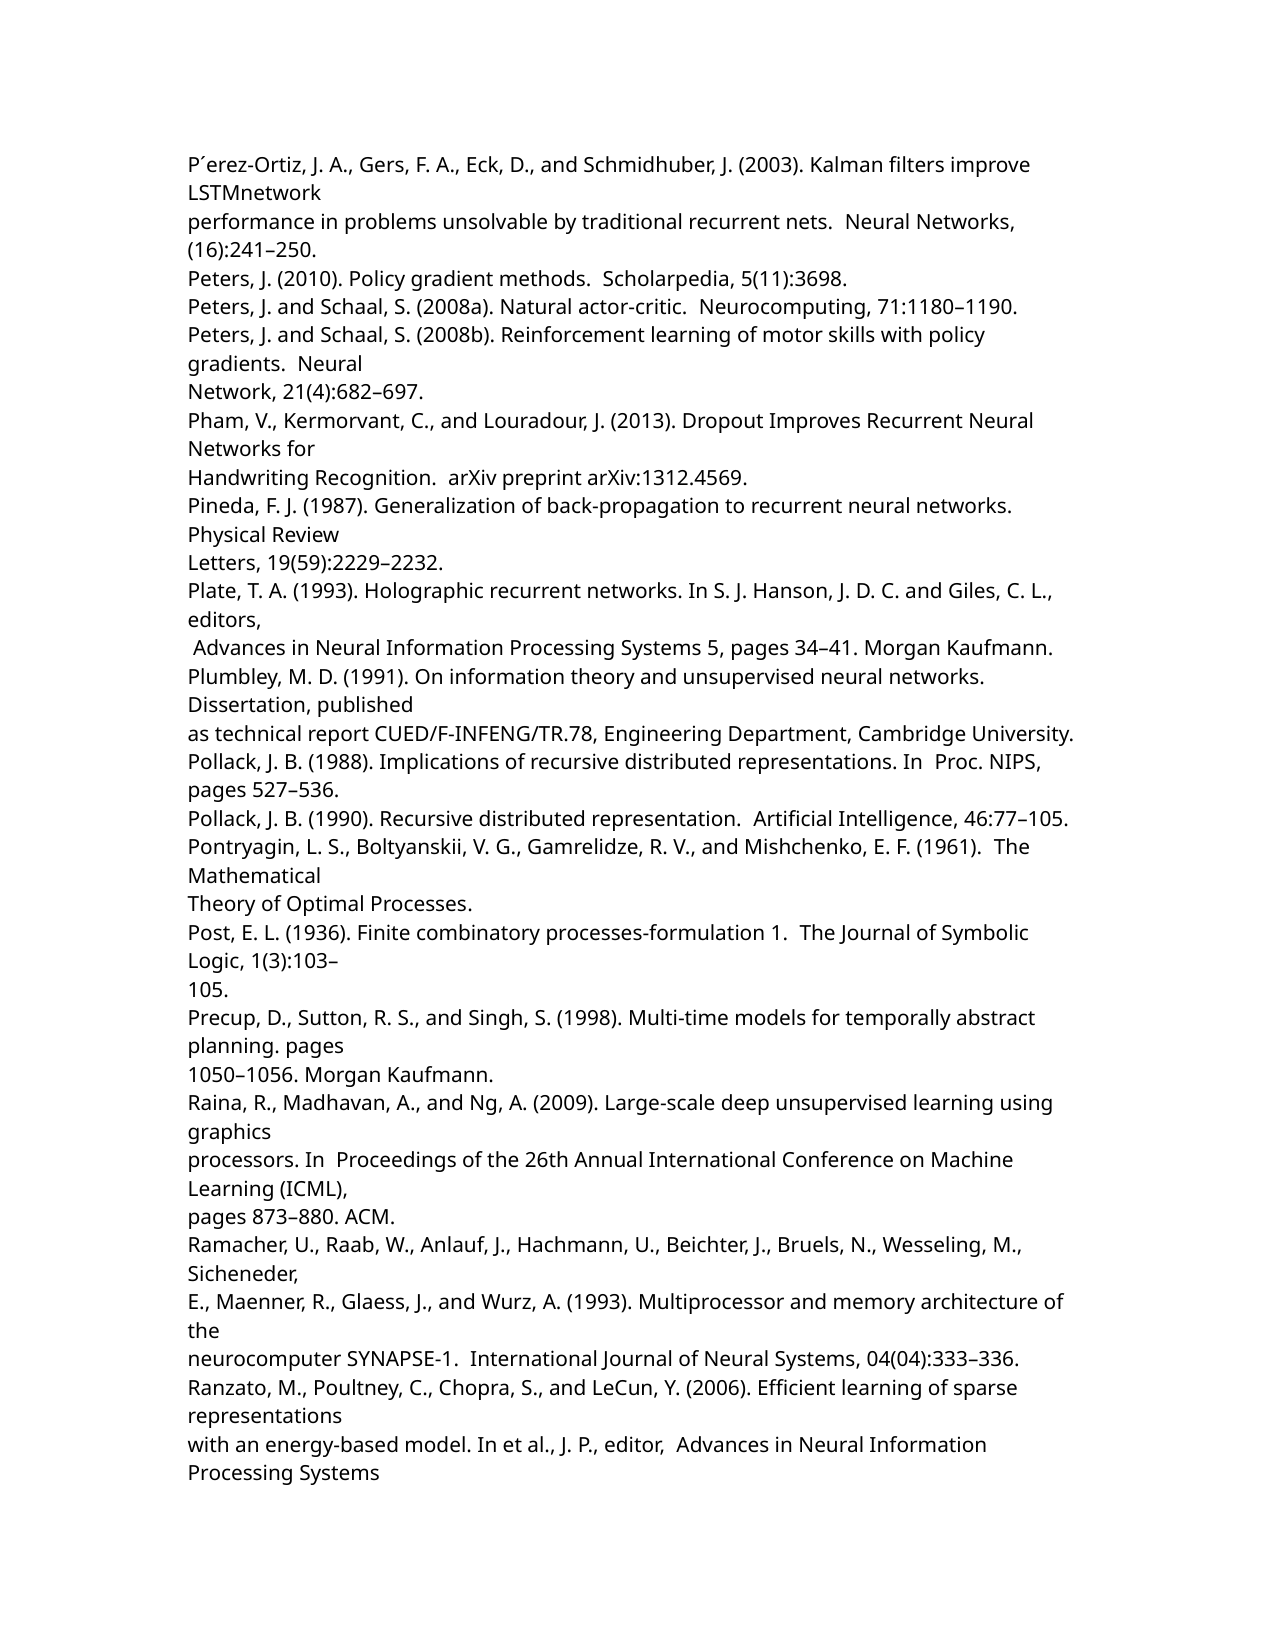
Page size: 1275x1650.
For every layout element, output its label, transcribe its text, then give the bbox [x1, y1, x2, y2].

text Plate, T. A. (1993). Holographic recurrent networks. In S. J. Hanson, J. D. C. and Giles, C. L., editors, [187, 577, 1087, 633]
text pages 873–880. ACM. [187, 1202, 1087, 1231]
text Raina, R., Madhavan, A., and Ng, A. (2009). Large-scale deep unsupervised learning using graphics [187, 1088, 1087, 1145]
text Pham, V., Kermorvant, C., and Louradour, J. (2013). Dropout Improves Recurrent Neural Networks for [187, 406, 1087, 463]
text Ranzato, M., Poultney, C., Chopra, S., and LeCun, Y. (2006). Efficient learning of sparse representations [187, 1373, 1087, 1430]
text P´erez-Ortiz, J. A., Gers, F. A., Eck, D., and Schmidhuber, J. (2003). Kalman filters improve LSTMnetwork [187, 150, 1087, 207]
text processors. In Proceedings of the 26th Annual International Conference on Machine Learning (ICML), [187, 1145, 1087, 1202]
text 105. [187, 975, 1087, 1003]
text Precup, D., Sutton, R. S., and Singh, S. (1998). Multi-time models for temporally abstract planning. pages [187, 1003, 1087, 1060]
text neurocomputer SYNAPSE-1. International Journal of Neural Systems, 04(04):333–336. [187, 1344, 1087, 1373]
text with an energy-based model. In et al., J. P., editor, Advances in Neural Information Processing Systems [187, 1430, 1087, 1487]
text Handwriting Recognition. arXiv preprint arXiv:1312.4569. [187, 463, 1087, 491]
text as technical report CUED/F-INFENG/TR.78, Engineering Department, Cambridge University. [187, 719, 1087, 747]
text Peters, J. (2010). Policy gradient methods. Scholarpedia, 5(11):3698. [187, 264, 1087, 292]
text Pollack, J. B. (1990). Recursive distributed representation. Artificial Intelligence, 46:77–105. [187, 804, 1087, 832]
text Pineda, F. J. (1987). Generalization of back-propagation to recurrent neural networks. Physical Review [187, 491, 1087, 548]
text Pollack, J. B. (1988). Implications of recursive distributed representations. In Proc. NIPS, pages 527–536. [187, 747, 1087, 804]
text Peters, J. and Schaal, S. (2008a). Natural actor-critic. Neurocomputing, 71:1180–1190. [187, 292, 1087, 321]
text Plumbley, M. D. (1991). On information theory and unsupervised neural networks. Dissertation, published [187, 662, 1087, 719]
text E., Maenner, R., Glaess, J., and Wurz, A. (1993). Multiprocessor and memory architecture of the [187, 1287, 1087, 1344]
text Pontryagin, L. S., Boltyanskii, V. G., Gamrelidze, R. V., and Mishchenko, E. F. (1961). The Mathematical [187, 832, 1087, 889]
text Peters, J. and Schaal, S. (2008b). Reinforcement learning of motor skills with policy gradients. Neural [187, 321, 1087, 377]
text Advances in Neural Information Processing Systems 5, pages 34–41. Morgan Kaufmann. [187, 633, 1087, 662]
text Network, 21(4):682–697. [187, 377, 1087, 406]
text Post, E. L. (1936). Finite combinatory processes-formulation 1. The Journal of Symbolic Logic, 1(3):103– [187, 918, 1087, 975]
text Theory of Optimal Processes. [187, 889, 1087, 918]
text Letters, 19(59):2229–2232. [187, 548, 1087, 577]
text Ramacher, U., Raab, W., Anlauf, J., Hachmann, U., Beichter, J., Bruels, N., Wesseling, M., Sicheneder, [187, 1231, 1087, 1287]
text 1050–1056. Morgan Kaufmann. [187, 1060, 1087, 1088]
text performance in problems unsolvable by traditional recurrent nets. Neural Networks, (16):241–250. [187, 207, 1087, 264]
